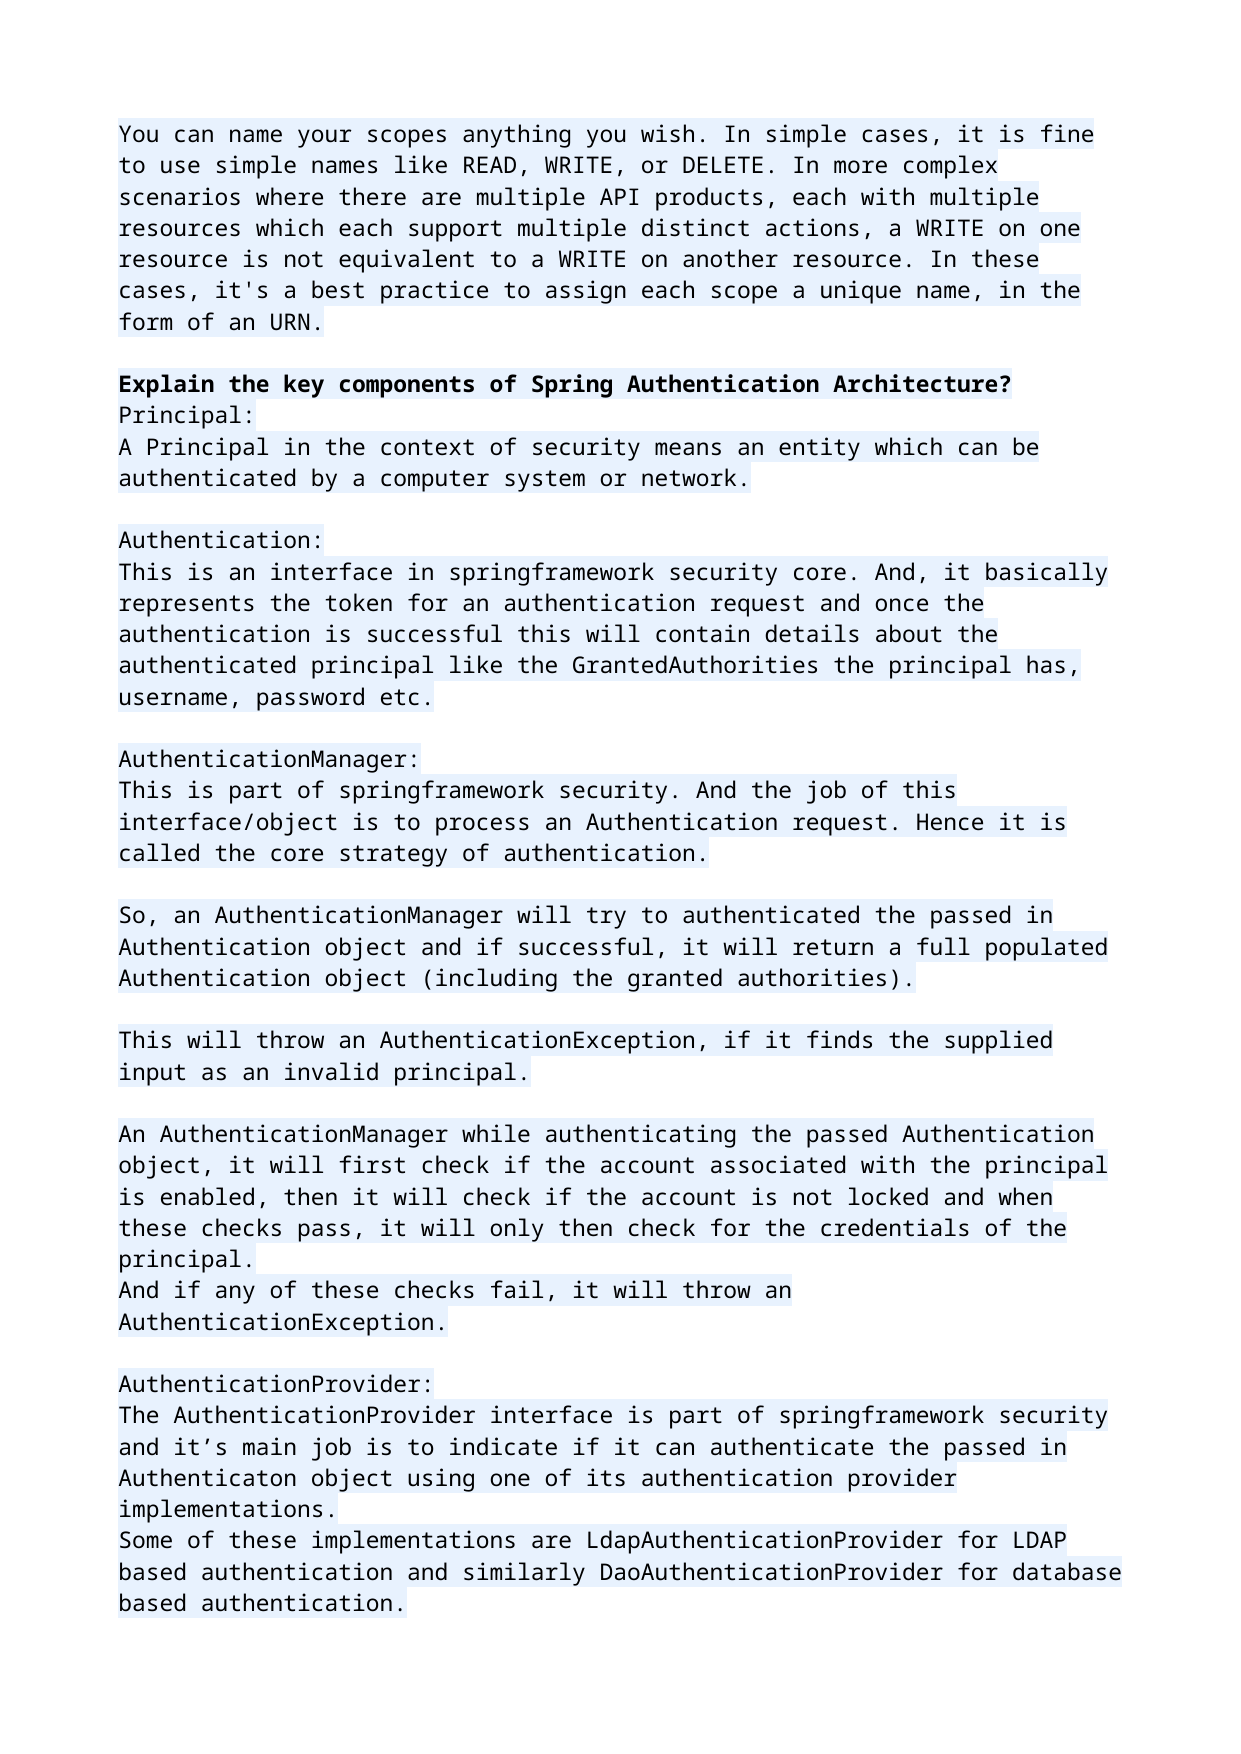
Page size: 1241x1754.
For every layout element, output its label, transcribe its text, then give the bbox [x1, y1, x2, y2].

text Principal: [118, 399, 1122, 431]
text This will throw an AuthenticationException, if it finds the supplied input as an invalid principal. [118, 1024, 1122, 1087]
text A Principal in the context of security means an entity which can be authenticated by a computer system or network. [118, 431, 1122, 493]
text An AuthenticationManager while authenticating the passed Authentication object, it will first check if the account associated with the principal is enabled, then it will check if the account is not locked and when these checks pass, it will only then check for the credentials of the principal. [118, 1118, 1122, 1274]
text So, an AuthenticationManager will try to authenticated the passed in Authentication object and if successful, it will return a full populated Authentication object (including the granted authorities). [118, 899, 1122, 993]
text And if any of these checks fail, it will throw an AuthenticationException. [118, 1274, 1122, 1337]
text AuthenticationProvider: [118, 1368, 1122, 1399]
text Explain the key components of Spring Authentication Architecture? [118, 368, 1122, 399]
text You can name your scopes anything you wish. In simple cases, it is fine to use simple names like READ, WRITE, or DELETE. In more complex scenarios where there are multiple API products, each with multiple resources which each support multiple distinct actions, a WRITE on one resource is not equivalent to a WRITE on another resource. In these cases, it's a best practice to assign each scope a unique name, in the form of an URN. [118, 118, 1122, 337]
text This is part of springframework security. And the job of this interface/object is to process an Authentication request. Hence it is called the core strategy of authentication. [118, 774, 1122, 868]
text Authentication: [118, 524, 1122, 556]
text This is an interface in springframework security core. And, it basically represents the token for an authentication request and once the authentication is successful this will contain details about the authenticated principal like the GrantedAuthorities the principal has, username, password etc. [118, 556, 1122, 712]
text The AuthenticationProvider interface is part of springframework security and it’s main job is to indicate if it can authenticate the passed in Authenticaton object using one of its authentication provider implementations. [118, 1399, 1122, 1524]
text AuthenticationManager: [118, 743, 1122, 774]
text Some of these implementations are LdapAuthenticationProvider for LDAP based authentication and similarly DaoAuthenticationProvider for database based authentication. [118, 1524, 1122, 1618]
